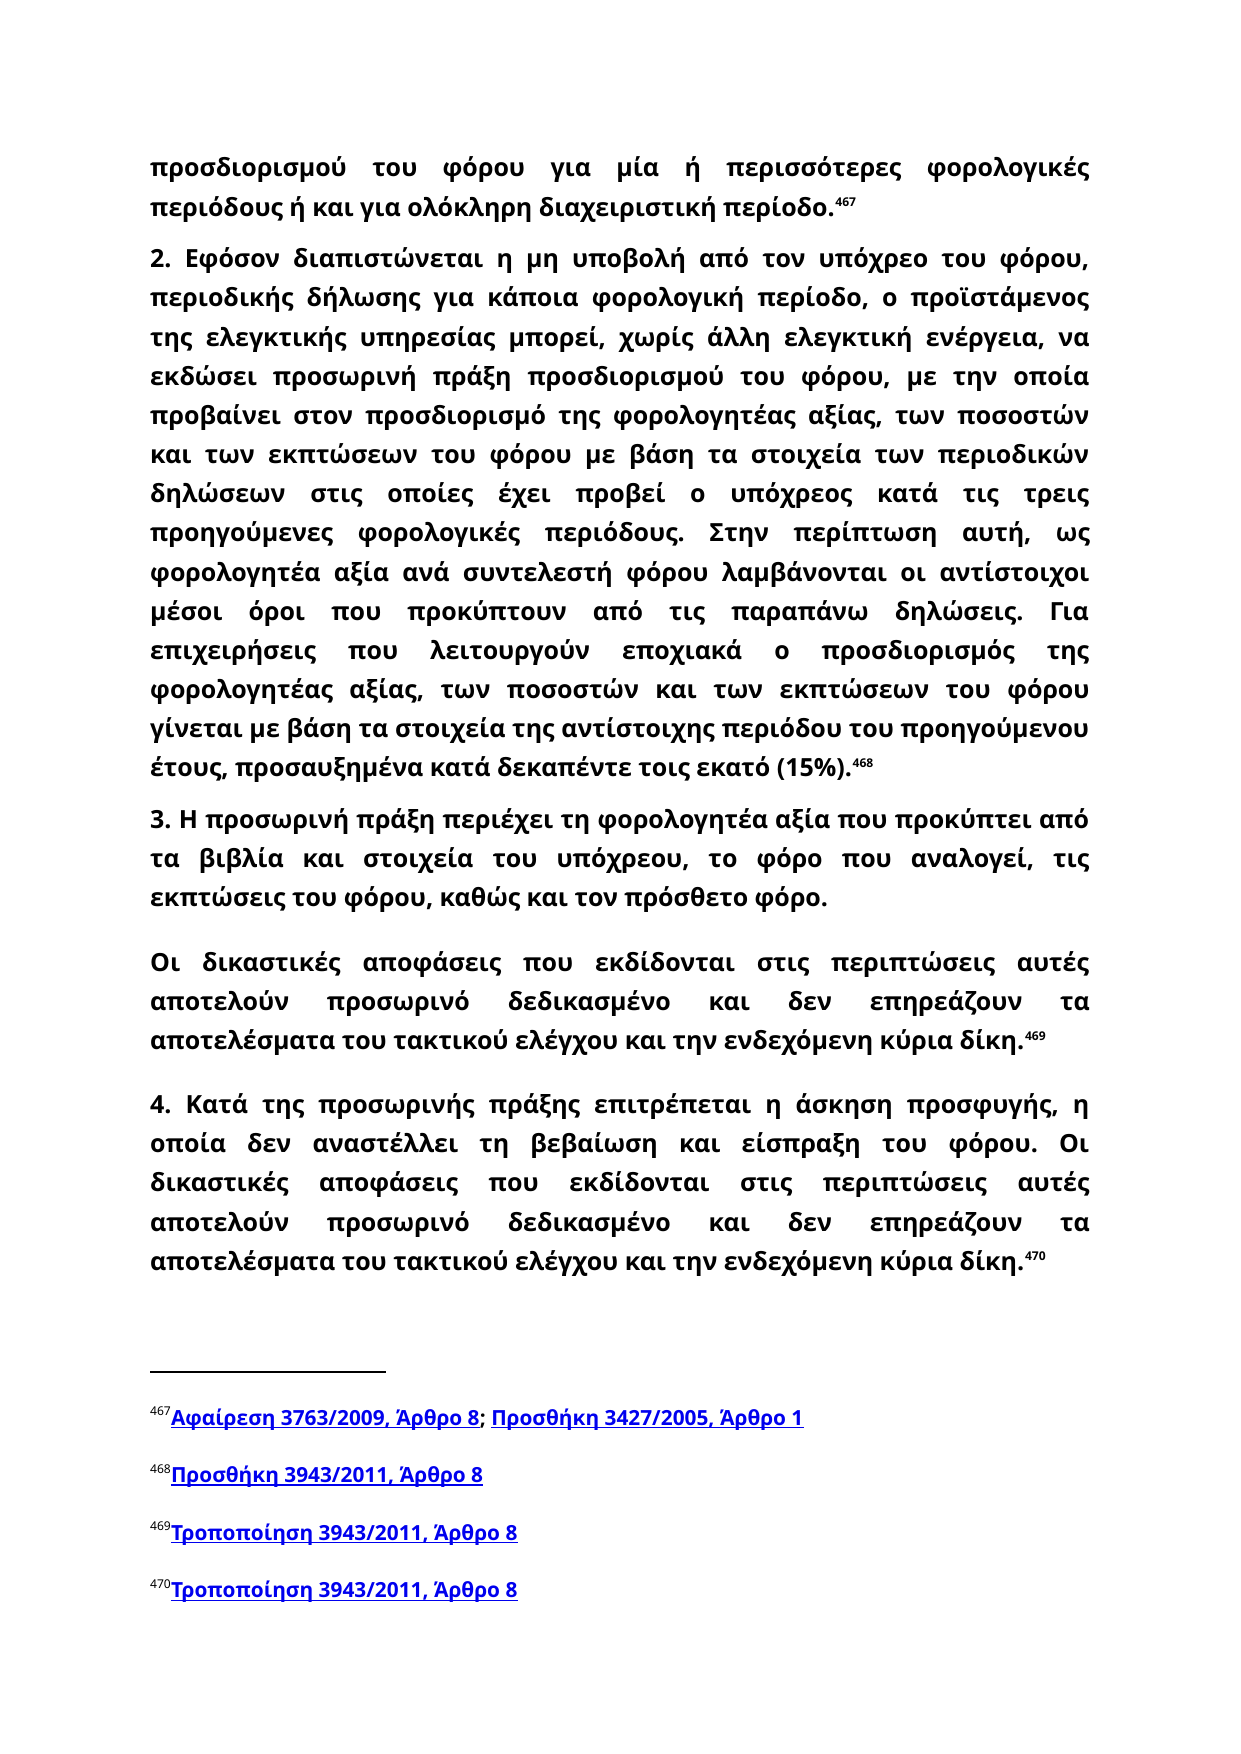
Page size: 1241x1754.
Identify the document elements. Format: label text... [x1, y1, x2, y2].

text 4. Κατά της προσωρινής πράξης επιτρέπεται η άσκηση προσφυγής, η οποία δεν αναστέλλει τη βεβαίωση και είσπραξη του φόρου. Οι δικαστικές αποφάσεις που εκδίδονται στις περιπτώσεις αυτές αποτελούν προσωρινό δεδικασμένο και δεν επηρεάζουν τα αποτελέσματα του τακτικού ελέγχου και την ενδεχόμενη κύρια δίκη. [150, 1087, 1090, 1277]
text 3. Η προσωρινή πράξη περιέχει τη φορολογητέα αξία που προκύπτει από τα βιβλία και στοιχεία του υπόχρεου, το φόρο που αναλογεί, τις εκπτώσεις του φόρου, καθώς και τον πρόσθετο φόρο. [150, 802, 1090, 914]
text 2. Εφόσον διαπιστώνεται η μη υποβολή από τον υπόχρεο του φόρου, περιοδικής δήλωσης για κάποια φορολογική περίοδο, ο προϊστάμενος της ελεγκτικής υπηρεσίας μπορεί, χωρίς άλλη ελεγκτική ενέργεια, να εκδώσει προσωρινή πράξη προσδιορισμού του φόρου, με την οποία προβαίνει στον προσδιορισμό της φορολογητέας αξίας, των ποσοστών και των εκπτώσεων του φόρου με βάση τα στοιχεία των περιοδικών δηλώσεων στις οποίες έχει προβεί ο υπόχρεος κατά τις τρεις προηγούμενες φορολογικές περιόδους. Στην περίπτωση αυτή, ως φορολογητέα αξία ανά συντελεστή φόρου λαμβάνονται οι αντίστοιχοι μέσοι όροι που προκύπτουν από τις παραπάνω δηλώσεις. Για επιχειρήσεις που λειτουργούν εποχιακά ο προσδιορισμός της φορολογητέας αξίας, των ποσοστών και των εκπτώσεων του φόρου γίνεται με βάση τα στοιχεία της αντίστοιχης περιόδου του προηγούμενου έτους, προσαυξημένα κατά δεκαπέντε τοις εκατό (15%). [150, 241, 1090, 784]
text Τροποποίηση 3943/2011, Άρθρο 8 [150, 1518, 1090, 1546]
text Τροποποίηση 3943/2011, Άρθρο 8 [150, 1576, 1090, 1604]
text Προσθήκη 3943/2011, Άρθρο 8 [150, 1460, 1090, 1489]
text προσδιορισμού του φόρου για μία ή περισσότερες φορολογικές περιόδους ή και για ολόκληρη διαχειριστική περίοδο. [150, 150, 1090, 223]
text Αφαίρεση 3763/2009, Άρθρο 8; Προσθήκη 3427/2005, Άρθρο 1 [150, 1403, 1090, 1431]
text Οι δικαστικές αποφάσεις που εκδίδονται στις περιπτώσεις αυτές αποτελούν προσωρινό δεδικασμένο και δεν επηρεάζουν τα αποτελέσματα του τακτικού ελέγχου και την ενδεχόμενη κύρια δίκη. [150, 944, 1090, 1057]
